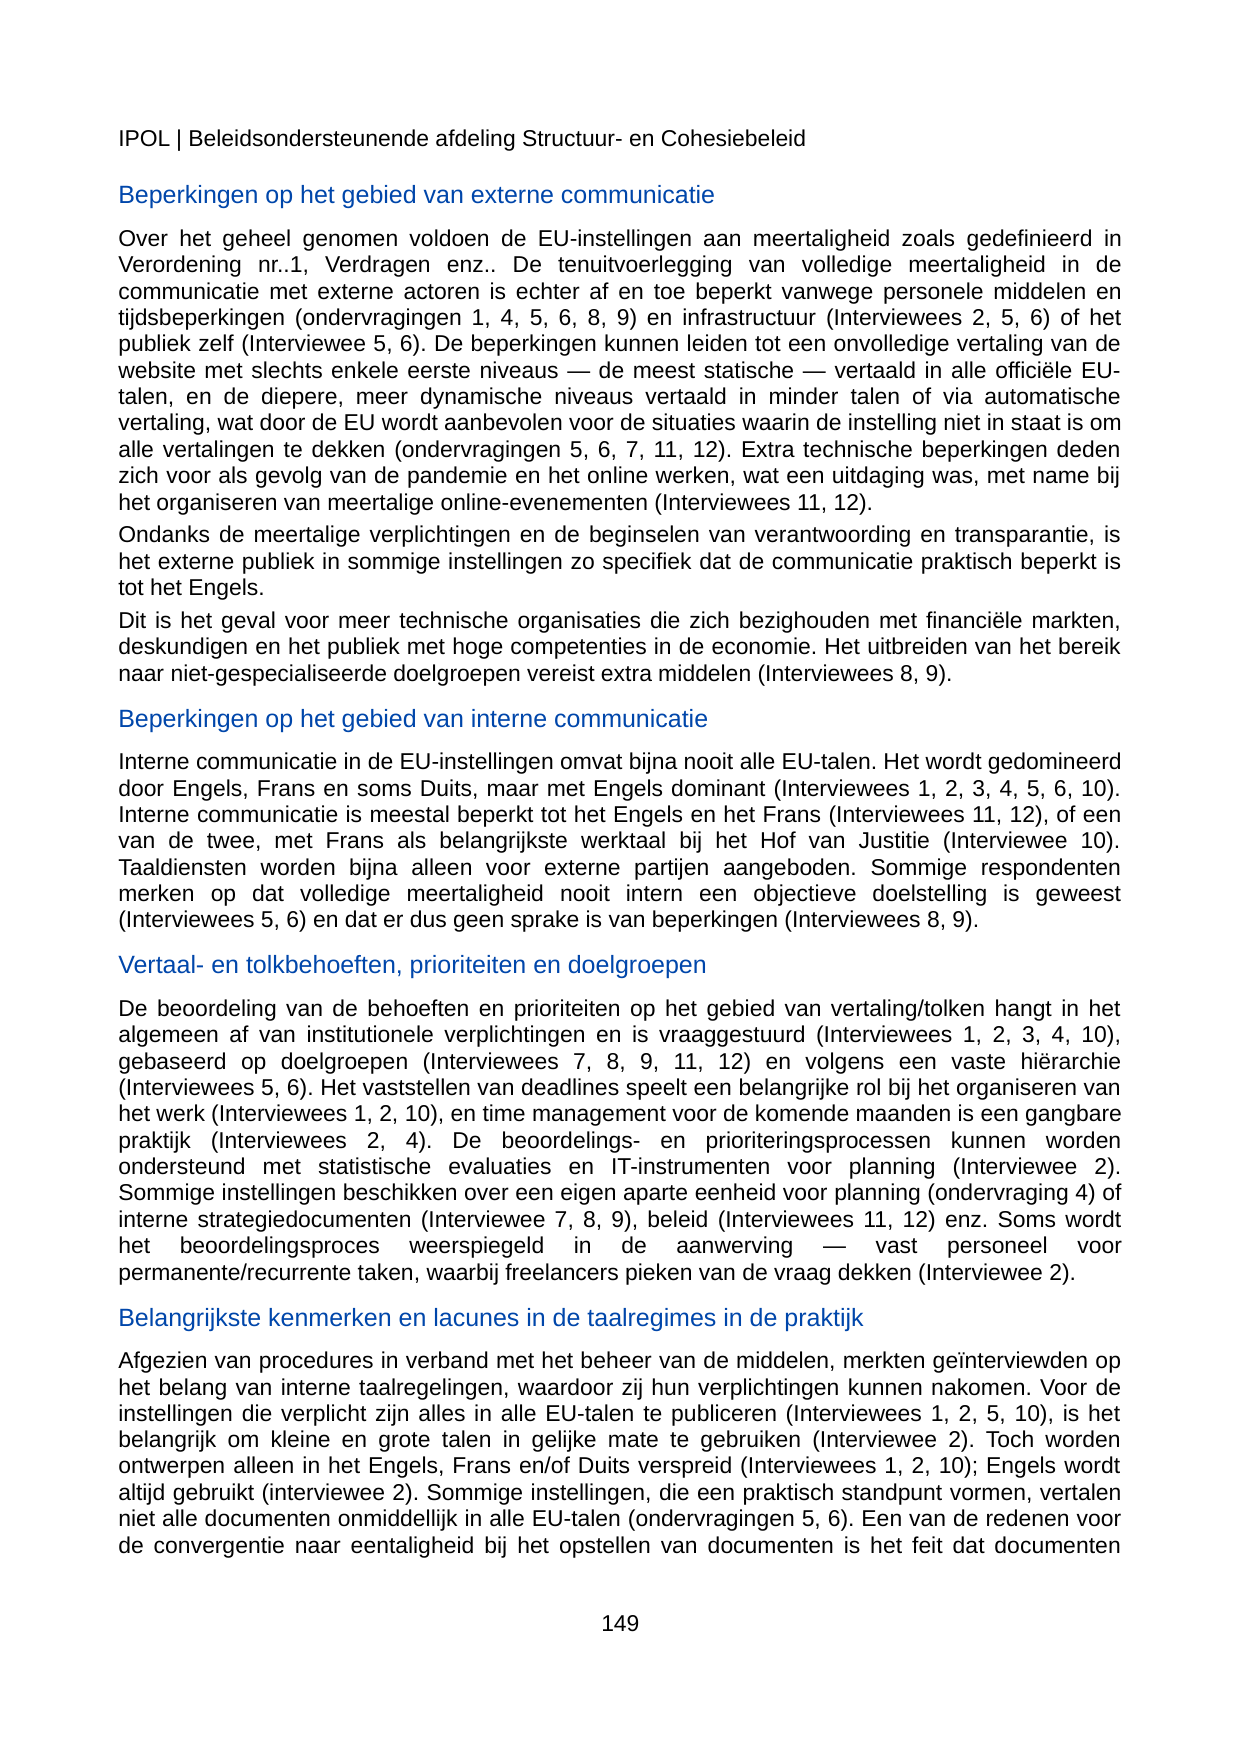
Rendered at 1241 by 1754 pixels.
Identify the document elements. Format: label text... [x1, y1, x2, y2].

subtitle Vertaal- en tolkbehoeften, prioriteiten en doelgroepen [118, 950, 1122, 979]
subtitle Beperkingen op het gebied van externe communicatie [118, 180, 1122, 209]
text Dit is het geval voor meer technische organisaties die zich bezighouden met financiële markten, deskundigen en het publiek met hoge competenties in de economie. Het uitbreiden van het bereik naar niet-gespecialiseerde doelgroepen vereist extra middelen (Interviewees 8, 9). [118, 607, 1122, 686]
subtitle Belangrijkste kenmerken en lacunes in de taalregimes in de praktijk [118, 1303, 1122, 1331]
text Ondanks de meertalige verplichtingen en de beginselen van verantwoording en transparantie, is het externe publiek in sommige instellingen zo specifiek dat de communicatie praktisch beperkt is tot het Engels. [118, 521, 1122, 600]
text Afgezien van procedures in verband met het beheer van de middelen, merkten geïnterviewden op het belang van interne taalregelingen, waardoor zij hun verplichtingen kunnen nakomen. Voor de instellingen die verplicht zijn alles in alle EU-talen te publiceren (Interviewees 1, 2, 5, 10), is het belangrijk om kleine en grote talen in gelijke mate te gebruiken (Interviewee 2). Toch worden ontwerpen alleen in het Engels, Frans en/of Duits verspreid (Interviewees 1, 2, 10); Engels wordt altijd gebruikt (interviewee 2). Sommige instellingen, die een praktisch standpunt vormen, vertalen niet alle documenten onmiddellijk in alle EU-talen (ondervragingen 5, 6). Een van de redenen voor de convergentie naar eentaligheid bij het opstellen van documenten is het feit dat documenten [118, 1347, 1122, 1558]
text Over het geheel genomen voldoen de EU-instellingen aan meertaligheid zoals gedefinieerd in Verordening nr..1, Verdragen enz.. De tenuitvoerlegging van volledige meertaligheid in de communicatie met externe actoren is echter af en toe beperkt vanwege personele middelen en tijdsbeperkingen (ondervragingen 1, 4, 5, 6, 8, 9) en infrastructuur (Interviewees 2, 5, 6) of het publiek zelf (Interviewee 5, 6). De beperkingen kunnen leiden tot een onvolledige vertaling van de website met slechts enkele eerste niveaus — de meest statische — vertaald in alle officiële EU-talen, en de diepere, meer dynamische niveaus vertaald in minder talen of via automatische vertaling, wat door de EU wordt aanbevolen voor de situaties waarin de instelling niet in staat is om alle vertalingen te dekken (ondervragingen 5, 6, 7, 11, 12). Extra technische beperkingen deden zich voor als gevolg van de pandemie en het online werken, wat een uitdaging was, met name bij het organiseren van meertalige online-evenementen (Interviewees 11, 12). [118, 225, 1122, 515]
subtitle Beperkingen op het gebied van interne communicatie [118, 704, 1122, 732]
text De beoordeling van de behoeften en prioriteiten op het gebied van vertaling/tolken hangt in het algemeen af van institutionele verplichtingen en is vraaggestuurd (Interviewees 1, 2, 3, 4, 10), gebaseerd op doelgroepen (Interviewees 7, 8, 9, 11, 12) en volgens een vaste hiërarchie (Interviewees 5, 6). Het vaststellen van deadlines speelt een belangrijke rol bij het organiseren van het werk (Interviewees 1, 2, 10), en time management voor de komende maanden is een gangbare praktijk (Interviewees 2, 4). De beoordelings- en prioriteringsprocessen kunnen worden ondersteund met statistische evaluaties en IT-instrumenten voor planning (Interviewee 2). Sommige instellingen beschikken over een eigen aparte eenheid voor planning (ondervraging 4) of interne strategiedocumenten (Interviewee 7, 8, 9), beleid (Interviewees 11, 12) enz. Soms wordt het beoordelingsproces weerspiegeld in de aanwerving — vast personeel voor permanente/recurrente taken, waarbij freelancers pieken van de vraag dekken (Interviewee 2). [118, 995, 1122, 1285]
text Interne communicatie in de EU-instellingen omvat bijna nooit alle EU-talen. Het wordt gedomineerd door Engels, Frans en soms Duits, maar met Engels dominant (Interviewees 1, 2, 3, 4, 5, 6, 10). Interne communicatie is meestal beperkt tot het Engels en het Frans (Interviewees 11, 12), of een van de twee, met Frans als belangrijkste werktaal bij het Hof van Justitie (Interviewee 10). Taaldiensten worden bijna alleen voor externe partijen aangeboden. Sommige respondenten merken op dat volledige meertaligheid nooit intern een objectieve doelstelling is geweest (Interviewees 5, 6) en dat er dus geen sprake is van beperkingen (Interviewees 8, 9). [118, 748, 1122, 933]
